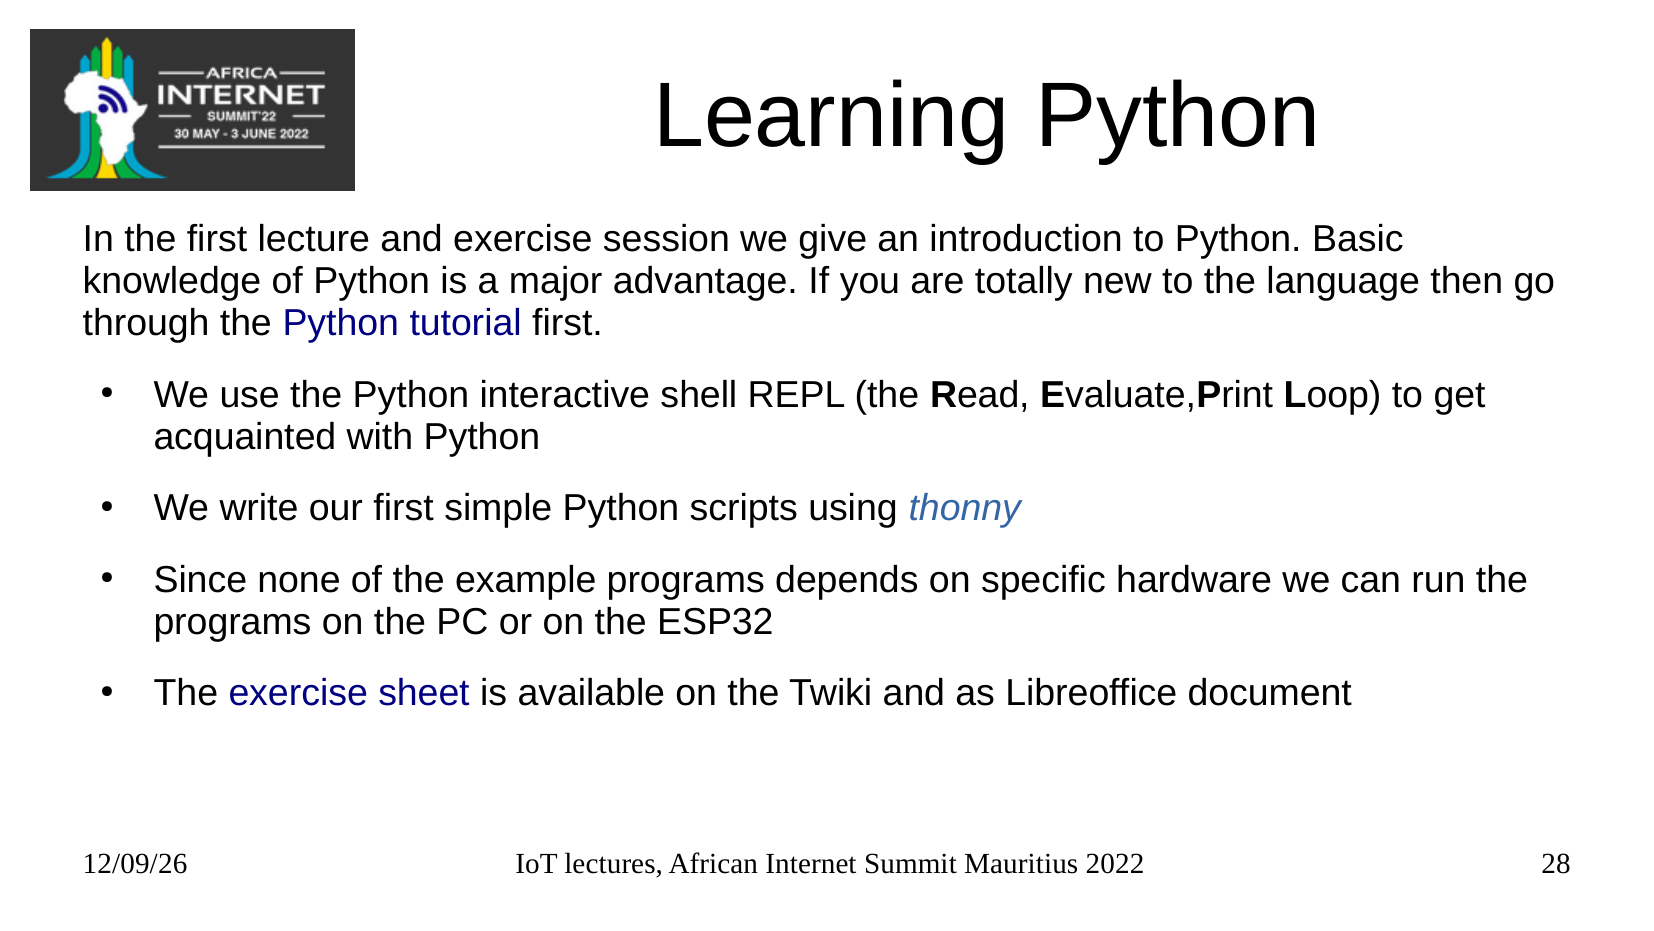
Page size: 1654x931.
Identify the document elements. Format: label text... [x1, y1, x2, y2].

list In the first lecture and exercise session we give an introduction to Python. Basic knowledge of Python is a major advantage. If you are totally new to the language then go through the Python tutorial first. We use the Python interactive shell REPL (the Read, Evaluate,Print Loop) to get acquainted with Python We write our first simple Python scripts using thonny Since none of the example programs depends on specific hardware we can run the programs on the PC or on the ESP32 The exercise sheet is available on the Twiki and as Libreoffice document [82, 217, 1571, 758]
title Learning Python [403, 37, 1571, 193]
picture [30, 29, 355, 191]
